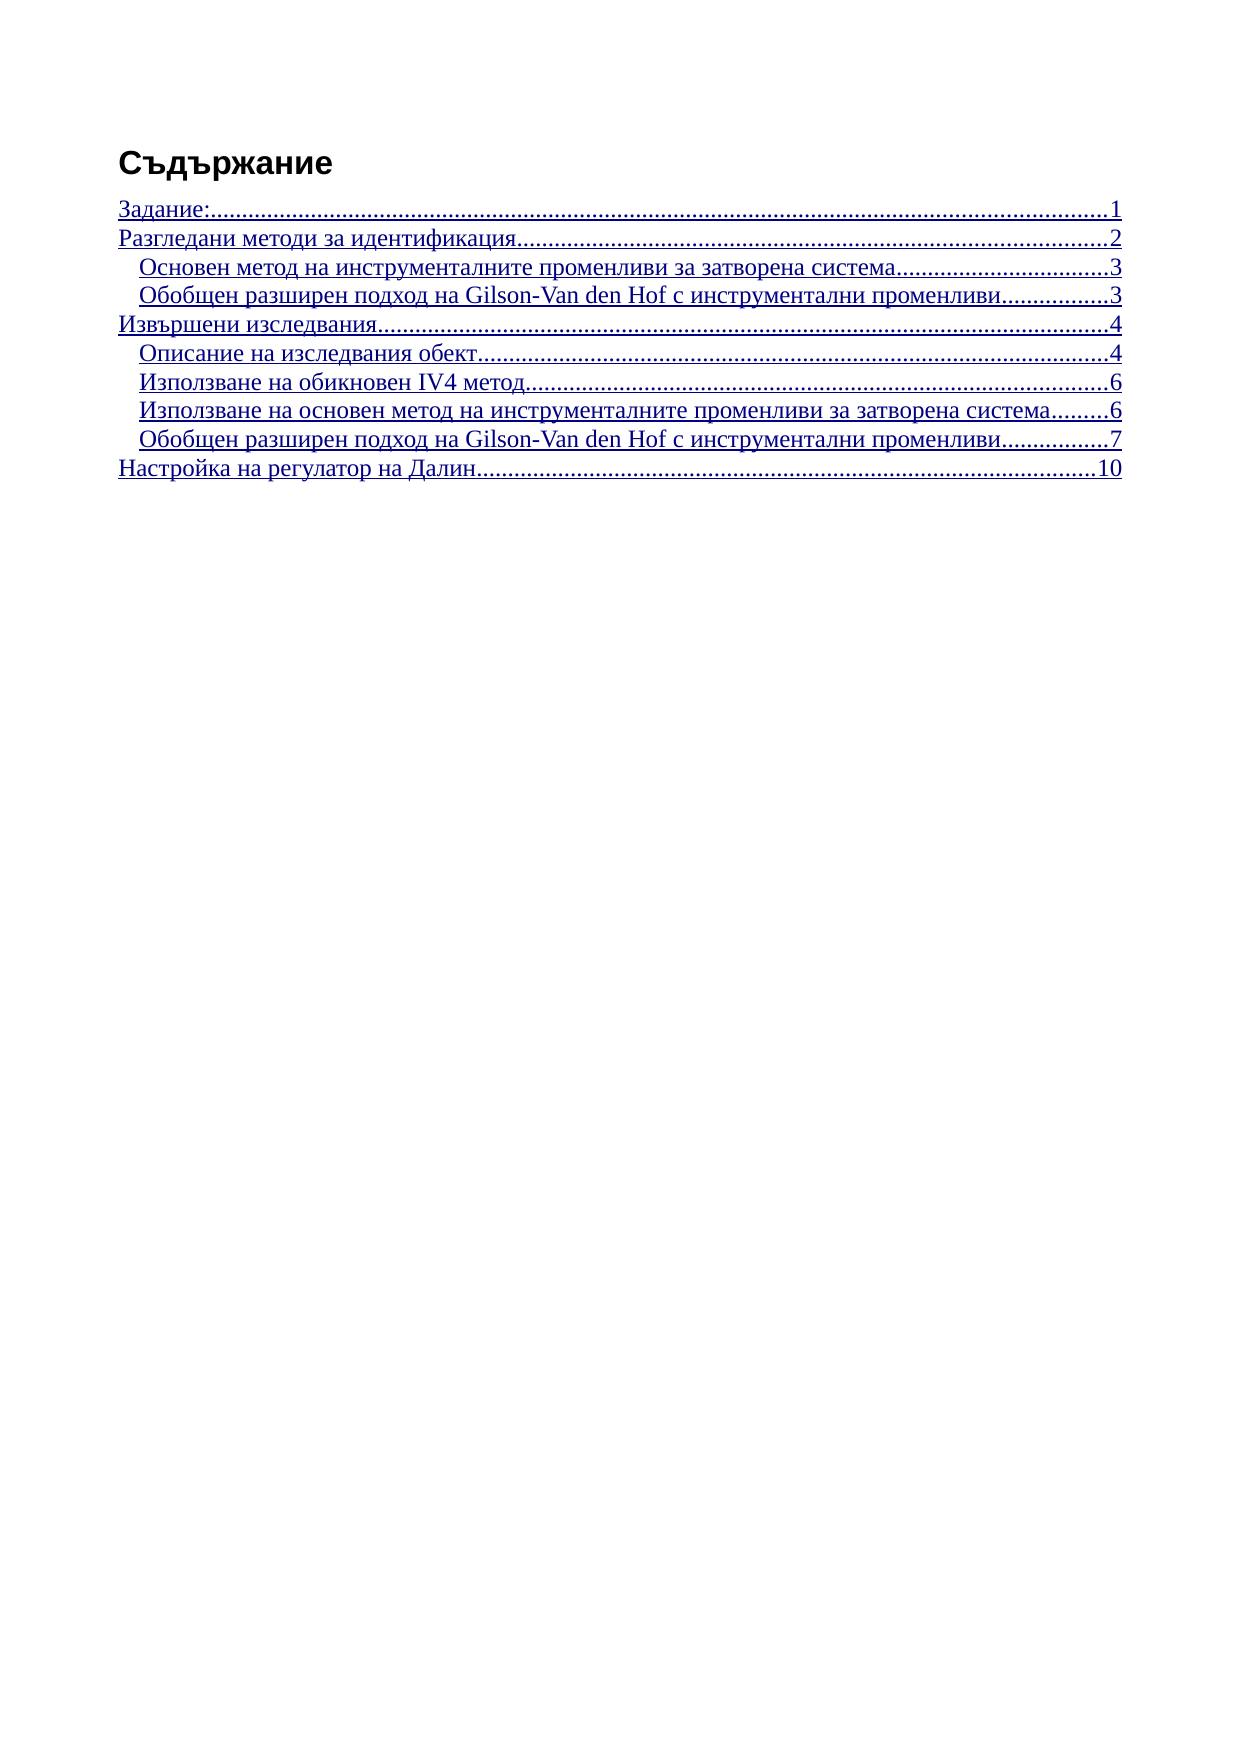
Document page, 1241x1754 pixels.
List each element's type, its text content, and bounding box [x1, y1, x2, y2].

text Описание на изследвания обект 4 [139, 338, 1122, 363]
text Обобщен разширен подход на Gilson-Van den Hof с инструментални променливи 7 [139, 424, 1122, 449]
text Основен метод на инструменталните променливи за затворена система 3 [139, 252, 1122, 277]
subtitle Съдържание [118, 143, 1122, 182]
text Настройка на регулатор на Далин 10 [118, 453, 1122, 478]
text Разгледани методи за идентификация 2 [118, 223, 1122, 248]
text Използване на основен метод на инструменталните променливи за затворена система 6 [139, 395, 1122, 420]
text Задание: 1 [118, 194, 1122, 219]
text Обобщен разширен подход на Gilson-Van den Hof с инструментални променливи 3 [139, 280, 1122, 305]
text Използване на обикновен IV4 метод 6 [139, 367, 1122, 392]
text Извършени изследвания 4 [118, 309, 1122, 334]
